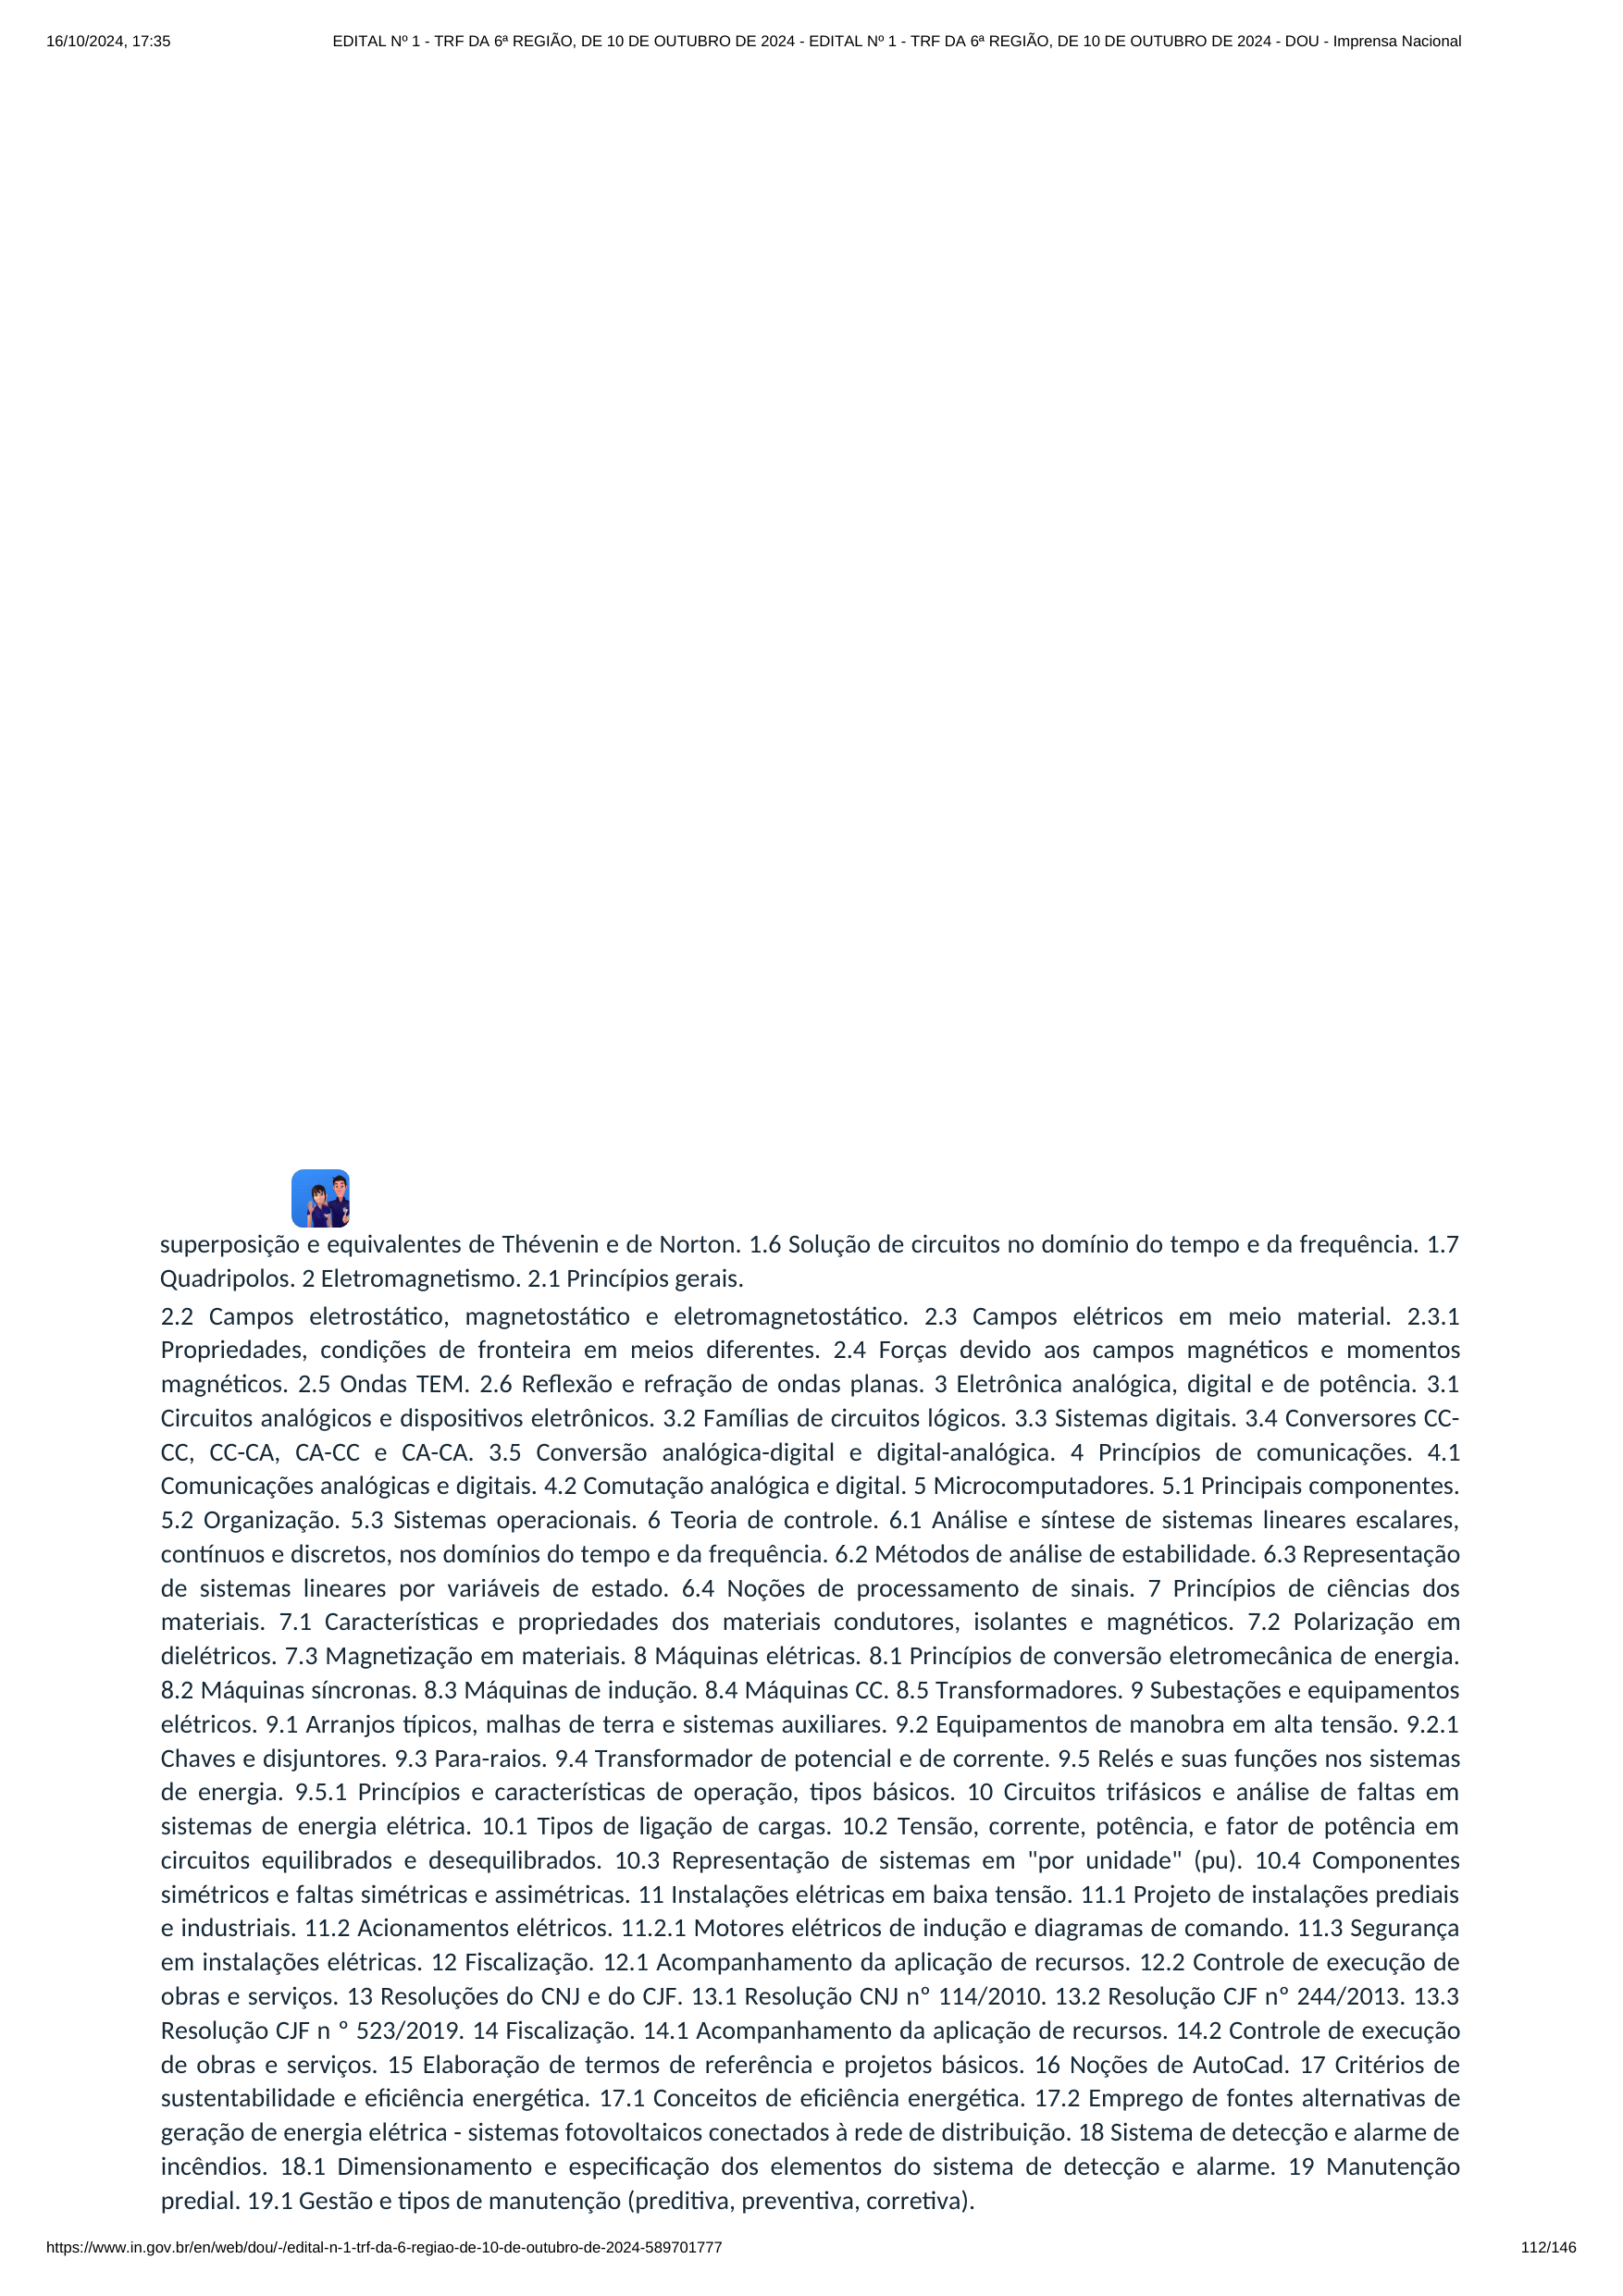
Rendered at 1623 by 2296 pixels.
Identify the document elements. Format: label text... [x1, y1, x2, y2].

text 2.2 Campos eletrostático, magnetostático e eletromagnetostático. 2.3 Campos elétricos em meio material. 2.3.1 Propriedades, condições de fronteira em meios diferentes. 2.4 Forças devido aos campos magnéticos e momentos magnéticos. 2.5 Ondas TEM. 2.6 Reflexão e refração de ondas planas. 3 Eletrônica analógica, digital e de potência. 3.1 Circuitos analógicos e dispositivos eletrônicos. 3.2 Famílias de circuitos lógicos. 3.3 Sistemas digitais. 3.4 Conversores CC-CC, CC-CA, CA-CC e CA-CA. 3.5 Conversão analógica-digital e digital-analógica. 4 Princípios de comunicações. 4.1 Comunicações analógicas e digitais. 4.2 Comutação analógica e digital. 5 Microcomputadores. 5.1 Principais componentes. 5.2 Organização. 5.3 Sistemas operacionais. 6 Teoria de controle. 6.1 Análise e síntese de sistemas lineares escalares, contínuos e discretos, nos domínios do tempo e da frequência. 6.2 Métodos de análise de estabilidade. 6.3 Representação de sistemas lineares por variáveis de estado. 6.4 Noções de processamento de sinais. 7 Princípios de ciências dos materiais. 7.1 Características e propriedades dos materiais condutores, isolantes e magnéticos. 7.2 Polarização em dielétricos. 7.3 Magnetização em materiais. 8 Máquinas elétricas. 8.1 Princípios de conversão eletromecânica de energia. 8.2 Máquinas síncronas. 8.3 Máquinas de indução. 8.4 Máquinas CC. 8.5 Transformadores. 9 Subestações e equipamentos elétricos. 9.1 Arranjos típicos, malhas de terra e sistemas auxiliares. 9.2 Equipamentos de manobra em alta tensão. 9.2.1 Chaves e disjuntores. 9.3 Para-raios. 9.4 Transformador de potencial e de corrente. 9.5 Relés e suas funções nos sistemas de energia. 9.5.1 Princípios e características de operação, tipos básicos. 10 Circuitos trifásicos e análise de faltas em sistemas de energia elétrica. 10.1 Tipos de ligação de cargas. 10.2 Tensão, corrente, potência, e fator de potência em circuitos equilibrados e desequilibrados. 10.3 Representação de sistemas em "por unidade" (pu). 10.4 Componentes simétricos e faltas simétricas e assimétricas. 11 Instalações elétricas em baixa tensão. 11.1 Projeto de instalações prediais e industriais. 11.2 Acionamentos elétricos. 11.2.1 Motores elétricos de indução e diagramas de comando. 11.3 Segurança em instalações elétricas. 12 Fiscalização. 12.1 Acompanhamento da aplicação de recursos. 12.2 Controle de execução de obras e serviços. 13 Resoluções do CNJ e do CJF. 13.1 Resolução CNJ nº 114/2010. 13.2 Resolução CJF nº 244/2013. 13.3 Resolução CJF n º 523/2019. 14 Fiscalização. 14.1 Acompanhamento da aplicação de recursos. 14.2 Controle de execução de obras e serviços. 15 Elaboração de termos de referência e projetos básicos. 16 Noções de AutoCad. 17 Critérios de sustentabilidade e eficiência energética. 17.1 Conceitos de eficiência energética. 17.2 Emprego de fontes alternativas de geração de energia elétrica - sistemas fotovoltaicos conectados à rede de distribuição. 18 Sistema de detecção e alarme de incêndios. 18.1 Dimensionamento e especificação dos elementos do sistema de detecção e alarme. 19 Manutenção predial. 19.1 Gestão e tipos de manutenção (preditiva, preventiva, corretiva). [161, 1299, 1462, 2216]
text superposição e equivalentes de Thévenin e de Norton. 1.6 Solução de circuitos no domínio do tempo e da frequência. 1.7 Quadripolos. 2 Eletromagnetismo. 2.1 Princípios gerais. [160, 1228, 1462, 1293]
